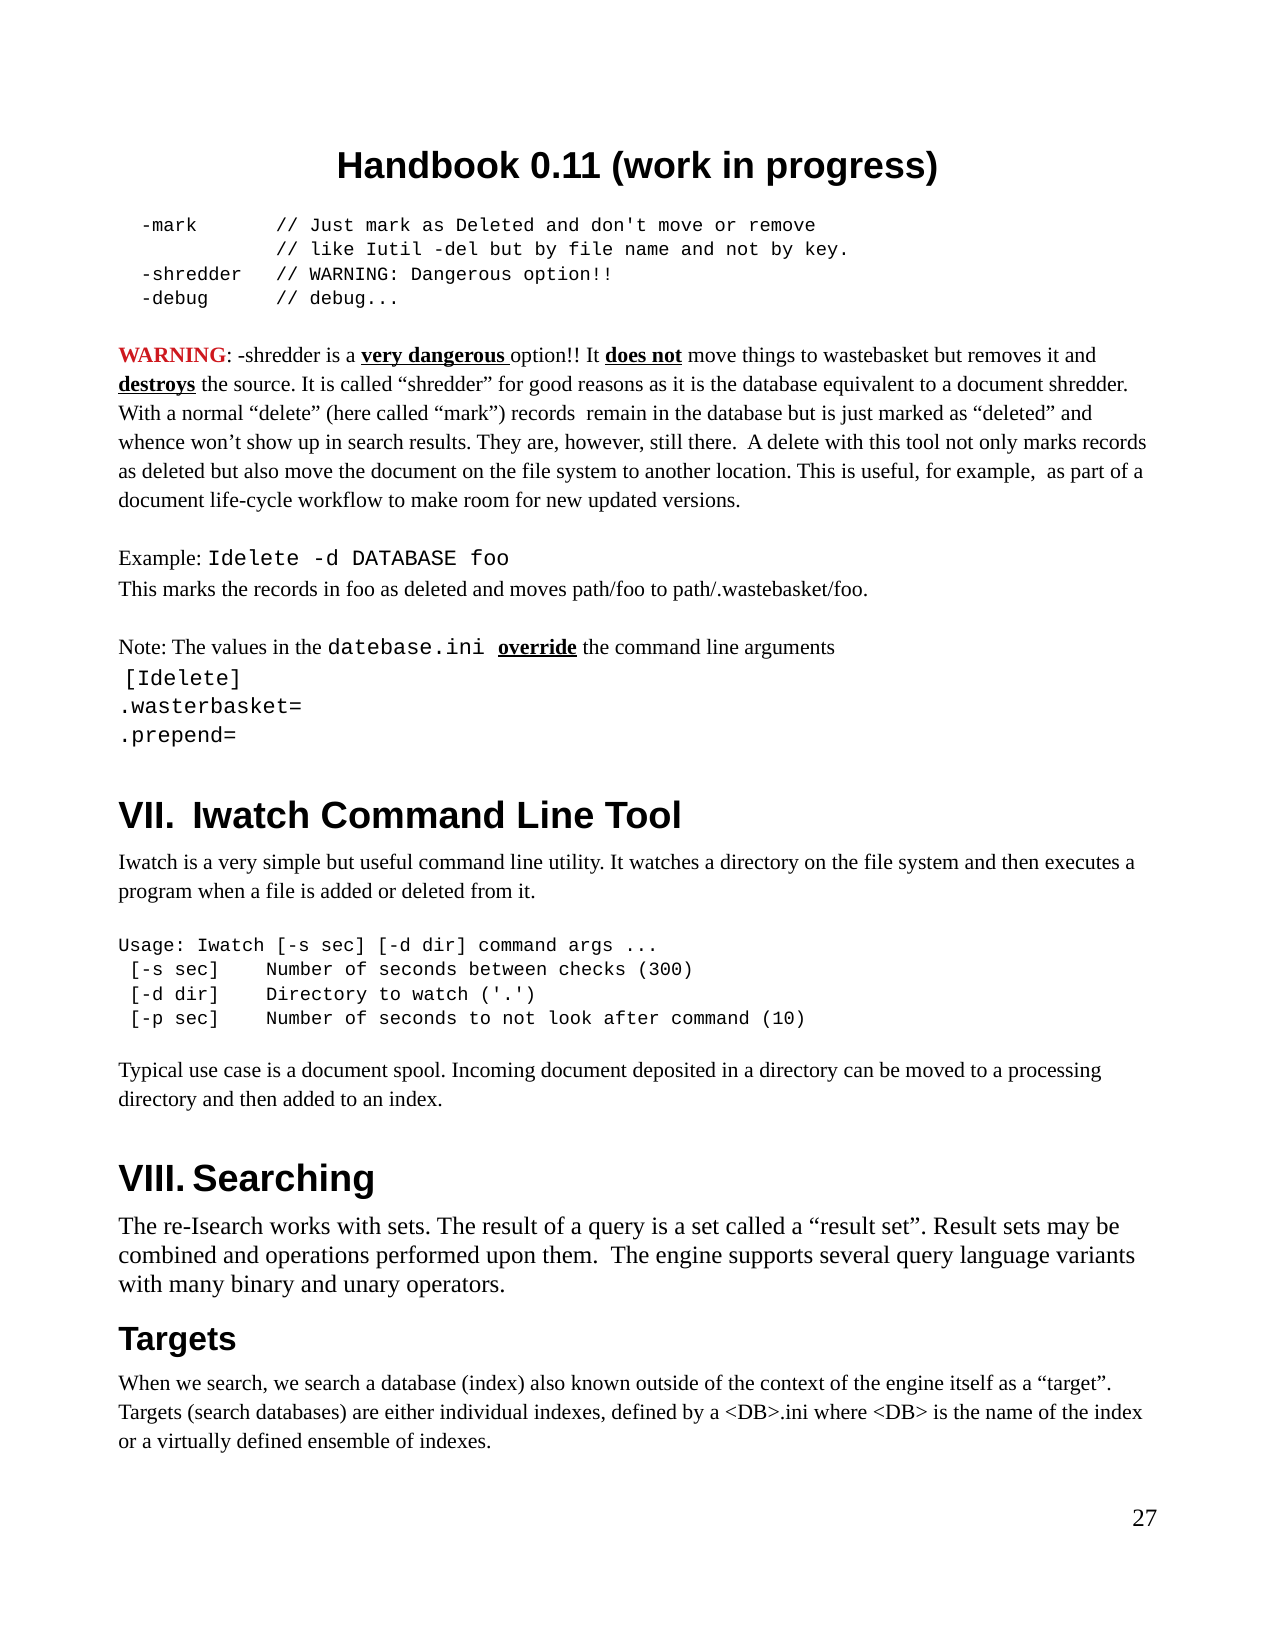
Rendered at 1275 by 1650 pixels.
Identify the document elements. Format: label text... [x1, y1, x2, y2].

text Note: The values in the datebase.ini override the command line arguments [118, 634, 1157, 661]
text [-d dir] Directory to watch ('.') [118, 984, 1157, 1006]
text Typical use case is a document spool. Incoming document deposited in a directory can be moved to a processing directory and then added to an index. [118, 1057, 1157, 1112]
text WARNING: -shredder is a very dangerous option!! It does not move things to wastebasket but removes it and destroys the source. It is called “shredder” for good reasons as it is the database equivalent to a document shredder. With a normal “delete” (here called “mark”) records remain in the database but is just marked as “deleted” and whence won’t show up in search results. They are, however, still there. A delete with this tool not only marks records as deleted but also move the document on the file system to another location. This is useful, for example, as part of a document life-cycle workflow to make room for new updated versions. [118, 342, 1157, 512]
text -debug // debug... [118, 289, 1157, 310]
subtitle Targets [118, 1318, 1157, 1357]
text .wasterbasket= [118, 696, 1157, 720]
text When we search, we search a database (index) also known outside of the context of the engine itself as a “target”. Targets (search databases) are either individual indexes, defined by a <DB>.ini where <DB> is the name of the index or a virtually defined ensemble of indexes. [118, 1370, 1157, 1453]
text Example: Idelete -d DATABASE foo [118, 545, 1157, 572]
subtitle Searching [118, 1155, 1157, 1199]
text -mark // Just mark as Deleted and don't move or remove [118, 216, 1157, 237]
text Iwatch is a very simple but useful command line utility. It watches a directory on the file system and then executes a program when a file is added or deleted from it. [118, 849, 1157, 903]
text [Idelete] [118, 665, 1157, 692]
text // like Iutil -del but by file name and not by key. [118, 240, 1157, 261]
text Usage: Iwatch [-s sec] [-d dir] command args ... [118, 936, 1157, 957]
text The re-Isearch works with sets. The result of a query is a set called a “result set”. Result sets may be combined and operations performed upon them. The engine supports several query language variants with many binary and unary operators. [118, 1211, 1157, 1298]
text This marks the records in foo as deleted and moves path/foo to path/.wastebasket/foo. [118, 576, 1157, 601]
text -shredder // WARNING: Dangerous option!! [118, 264, 1157, 286]
text [-s sec] Number of seconds between checks (300) [118, 960, 1157, 981]
text .prepend= [118, 724, 1157, 749]
subtitle Iwatch Command Line Tool [118, 792, 1157, 836]
text [-p sec] Number of seconds to not look after command (10) [118, 1009, 1157, 1030]
